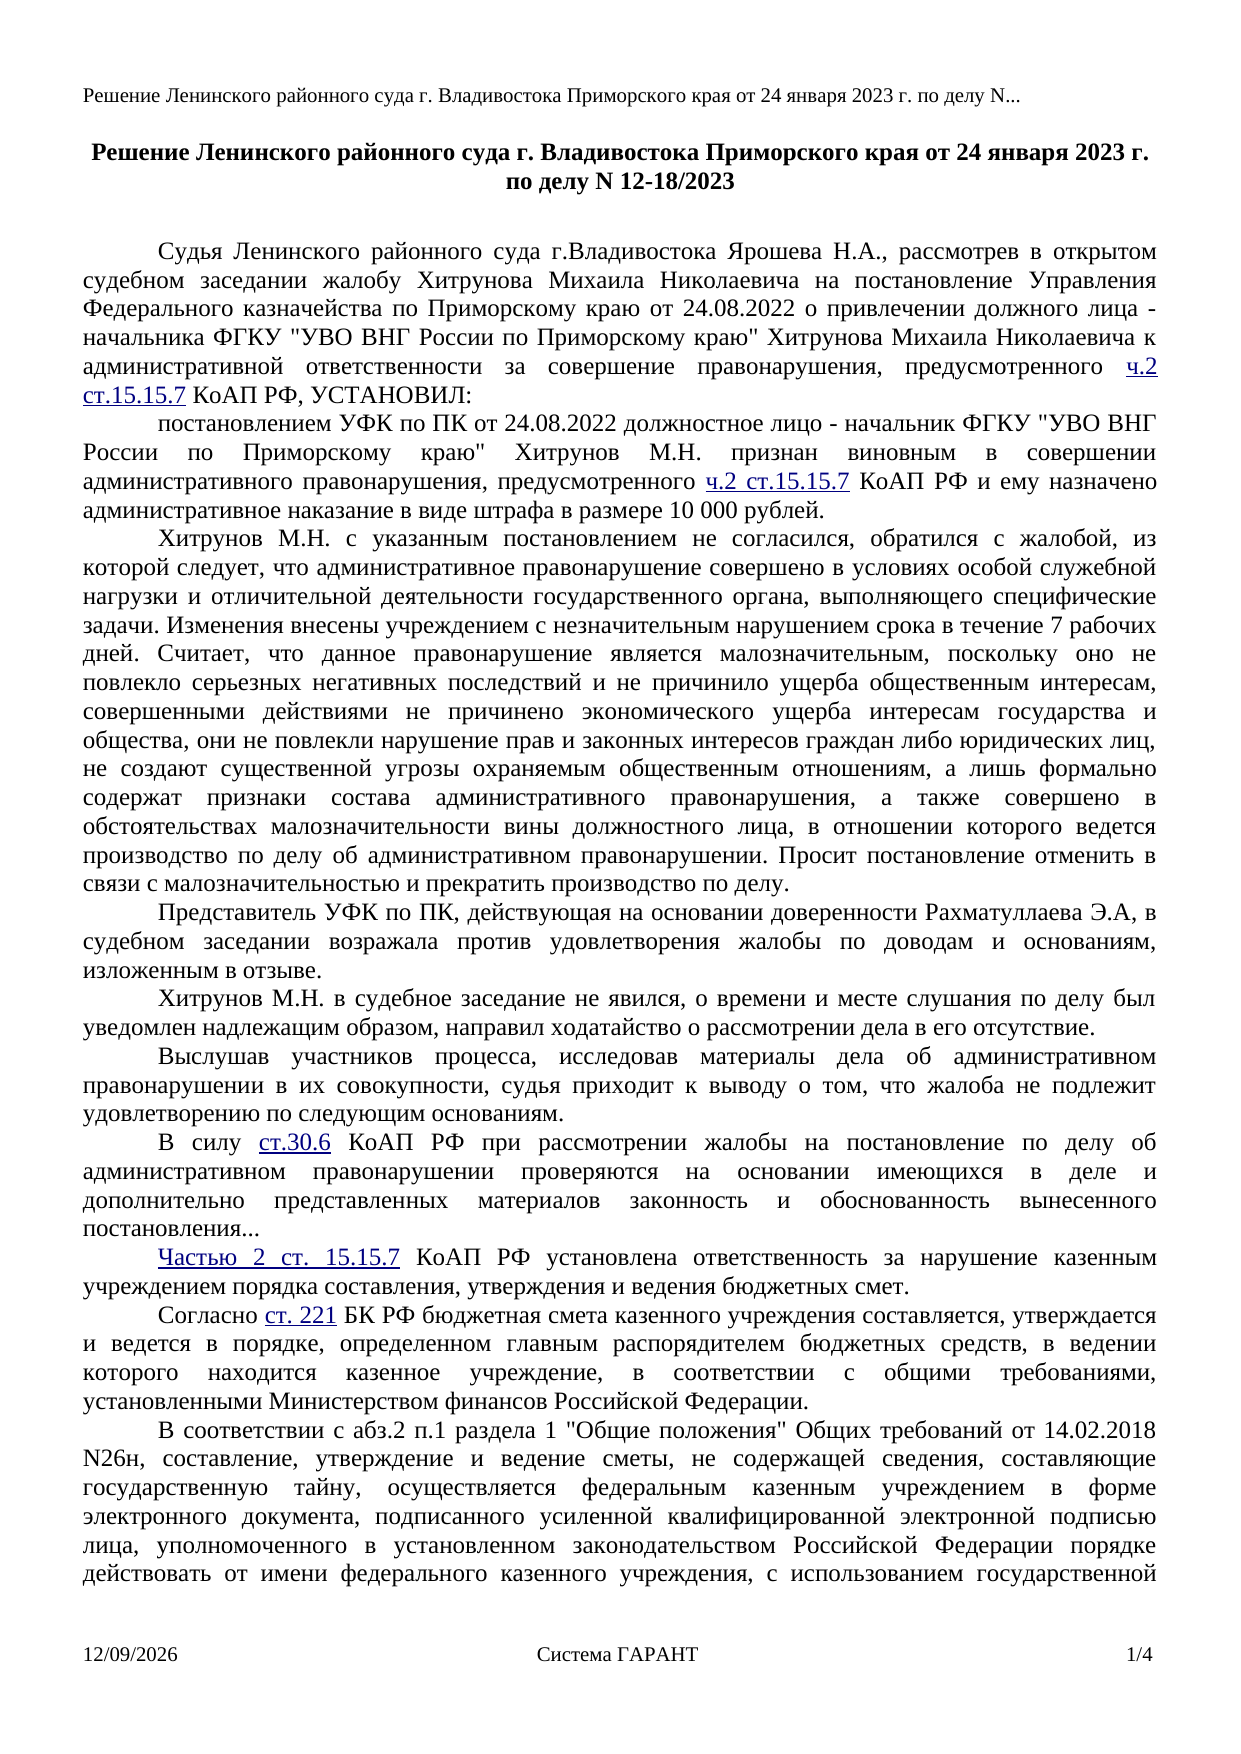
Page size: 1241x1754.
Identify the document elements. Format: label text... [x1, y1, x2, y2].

text Частью 2 ст. 15.15.7 КоАП РФ установлена ответственность за нарушение казенным учреждением порядка составления, утверждения и ведения бюджетных смет. [83, 1242, 1157, 1300]
text постановлением УФК по ПК от 24.08.2022 должностное лицо - начальник ФГКУ "УВО ВНГ России по Приморскому краю" Хитрунов М.Н. признан виновным в совершении административного правонарушения, предусмотренного ч.2 ст.15.15.7 КоАП РФ и ему назначено административное наказание в виде штрафа в размере 10 000 рублей. [83, 408, 1157, 523]
text Представитель УФК по ПК, действующая на основании доверенности Рахматуллаева Э.А, в судебном заседании возражала против удовлетворения жалобы по доводам и основаниям, изложенным в отзыве. [83, 897, 1157, 983]
text Хитрунов М.Н. в судебное заседание не явился, о времени и месте слушания по делу был уведомлен надлежащим образом, направил ходатайство о рассмотрении дела в его отсутствие. [83, 983, 1157, 1041]
subtitle Решение Ленинского районного суда г. Владивостока Приморского края от 24 января 2023 г. по делу N 12-18/2023 [83, 137, 1157, 195]
text Согласно ст. 221 БК РФ бюджетная смета казенного учреждения составляется, утверждается и ведется в порядке, определенном главным распорядителем бюджетных средств, в ведении которого находится казенное учреждение, в соответствии с общими требованиями, установленными Министерством финансов Российской Федерации. [83, 1300, 1157, 1415]
text В соответствии с абз.2 п.1 раздела 1 "Общие положения" Общих требований от 14.02.2018 N26н, составление, утверждение и ведение сметы, не содержащей сведения, составляющие государственную тайну, осуществляется федеральным казенным учреждением в форме электронного документа, подписанного усиленной квалифицированной электронной подписью лица, уполномоченного в установленном законодательством Российской Федерации порядке действовать от имени федерального казенного учреждения, с использованием государственной [83, 1415, 1157, 1587]
text В силу ст.30.6 КоАП РФ при рассмотрении жалобы на постановление по делу об административном правонарушении проверяются на основании имеющихся в деле и дополнительно представленных материалов законность и обоснованность вынесенного постановления... [83, 1127, 1157, 1242]
text Хитрунов М.Н. с указанным постановлением не согласился, обратился с жалобой, из которой следует, что административное правонарушение совершено в условиях особой служебной нагрузки и отличительной деятельности государственного органа, выполняющего специфические задачи. Изменения внесены учреждением с незначительным нарушением срока в течение 7 рабочих дней. Считает, что данное правонарушение является малозначительным, поскольку оно не повлекло серьезных негативных последствий и не причинило ущерба общественным интересам, совершенными действиями не причинено экономического ущерба интересам государства и общества, они не повлекли нарушение прав и законных интересов граждан либо юридических лиц, не создают существенной угрозы охраняемым общественным отношениям, а лишь формально содержат признаки состава административного правонарушения, а также совершено в обстоятельствах малозначительности вины должностного лица, в отношении которого ведется производство по делу об административном правонарушении. Просит постановление отменить в связи с малозначительностью и прекратить производство по делу. [83, 523, 1157, 897]
text Судья Ленинского районного суда г.Владивостока Ярошева Н.А., рассмотрев в открытом судебном заседании жалобу Хитрунова Михаила Николаевича на постановление Управления Федерального казначейства по Приморскому краю от 24.08.2022 о привлечении должного лица - начальника ФГКУ "УВО ВНГ России по Приморскому краю" Хитрунова Михаила Николаевича к административной ответственности за совершение правонарушения, предусмотренного ч.2 ст.15.15.7 КоАП РФ, УСТАНОВИЛ: [83, 236, 1157, 408]
text Выслушав участников процесса, исследовав материалы дела об административном правонарушении в их совокупности, судья приходит к выводу о том, что жалоба не подлежит удовлетворению по следующим основаниям. [83, 1041, 1157, 1127]
